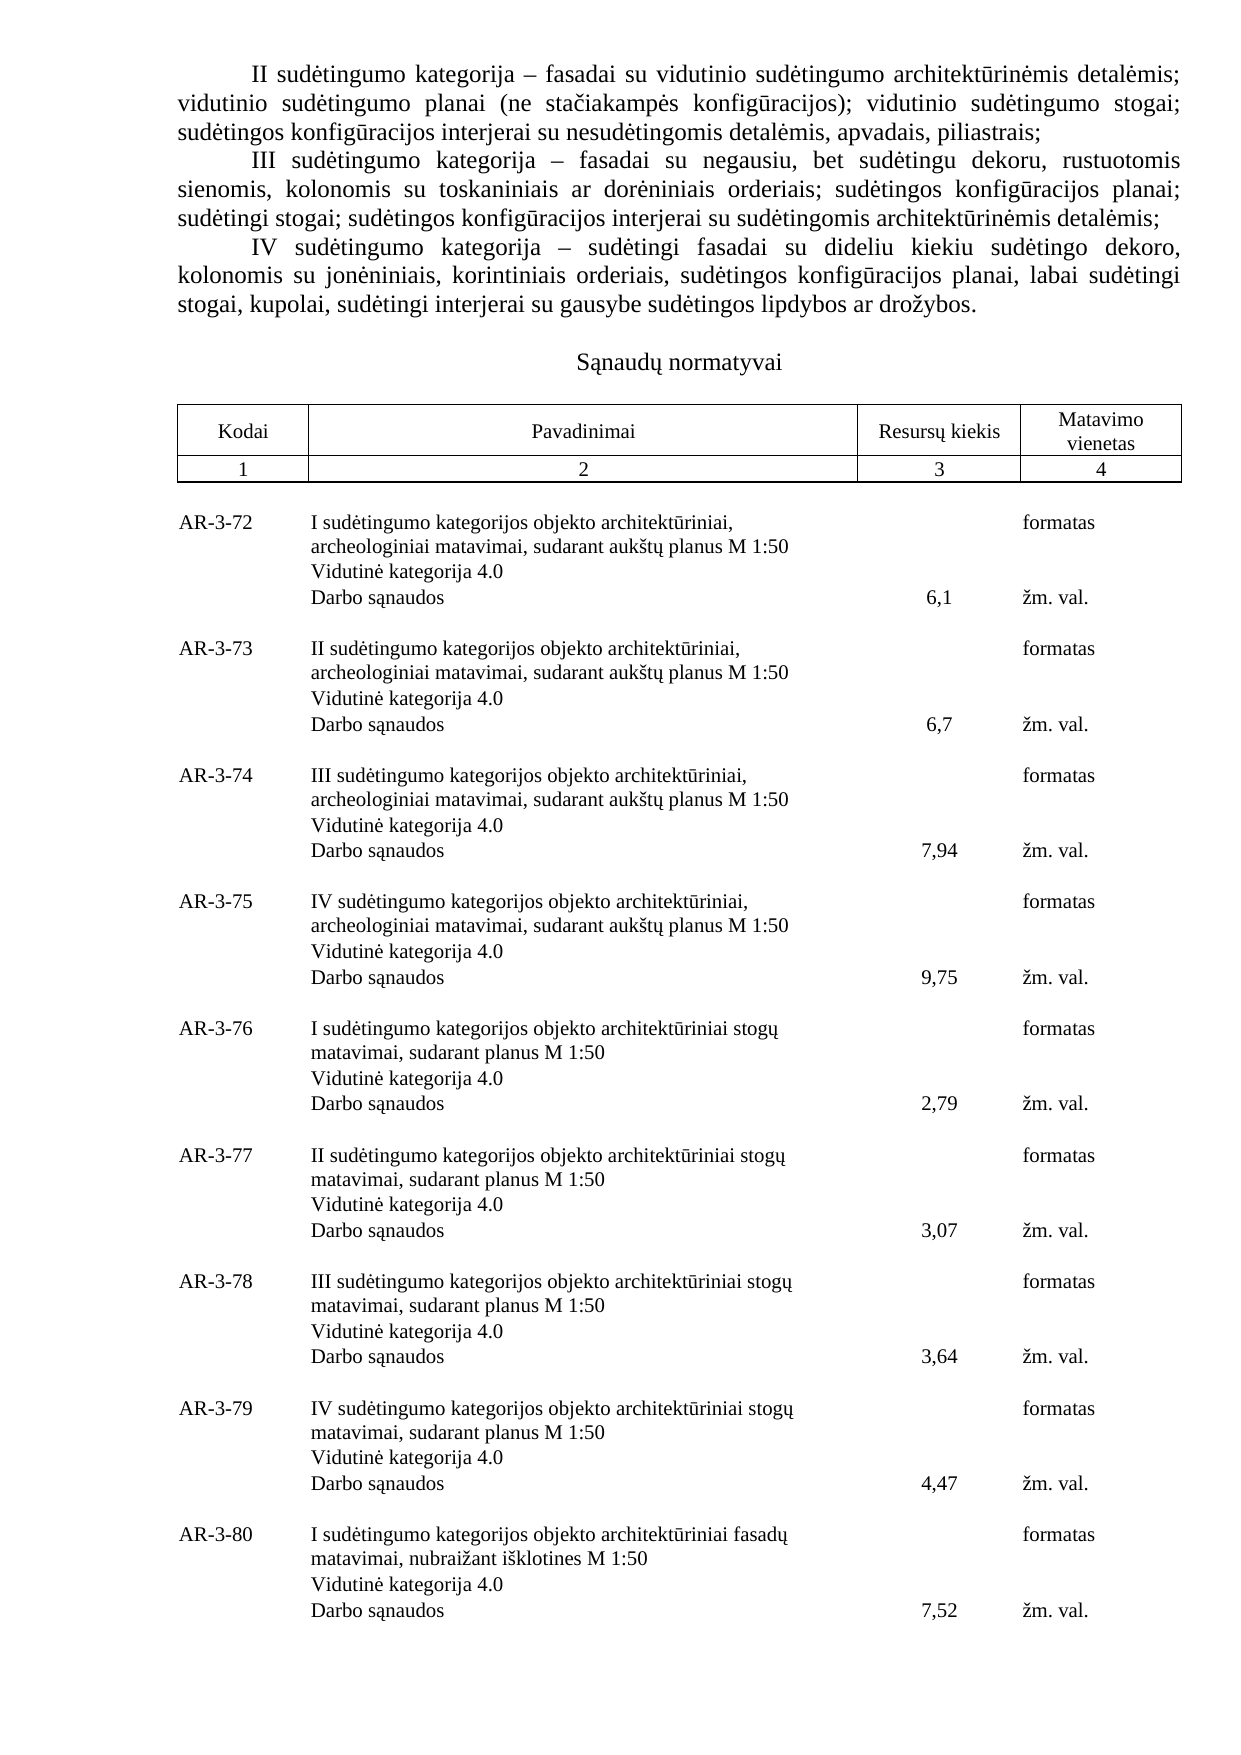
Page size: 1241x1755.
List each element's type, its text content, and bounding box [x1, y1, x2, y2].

table_cell [858, 938, 1021, 963]
table_cell [177, 584, 309, 609]
table_cell Vidutinė kategorija 4.0 [309, 811, 858, 837]
table_cell [309, 989, 858, 1014]
text Sąnaudų normatyvai [177, 347, 1181, 375]
table_cell 6,7 [858, 710, 1021, 736]
table_cell IV sudėtingumo kategorijos objekto architektūriniai stogų matavimai, sudarant planus M 1:50 [309, 1394, 858, 1444]
table_cell [177, 1444, 309, 1469]
table_cell [1021, 1495, 1181, 1521]
table_cell žm. val. [1021, 584, 1181, 609]
table_cell žm. val. [1021, 1216, 1181, 1242]
table_cell [177, 483, 309, 508]
text IV sudėtingumo kategorija – sudėtingi fasadai su dideliu kiekiu sudėtingo dekoro, kolonomis su jonėniniais, korintiniais orderiais, sudėtingos konfigūracijos planai, labai sudėtingi stogai, kupolai, sudėtingi interjerai su gausybe sudėtingos lipdybos ar drožybos. [177, 232, 1181, 318]
table_cell Darbo sąnaudos [309, 1216, 858, 1242]
table_cell [309, 1242, 858, 1267]
table_cell [309, 609, 858, 635]
table_cell Vidutinė kategorija 4.0 [309, 1191, 858, 1216]
table_cell [177, 736, 309, 761]
table_cell Vidutinė kategorija 4.0 [309, 684, 858, 710]
table_cell [177, 1242, 309, 1267]
table_cell [1021, 736, 1181, 761]
table_cell formatas [1021, 1394, 1181, 1444]
table_cell [858, 736, 1021, 761]
table_cell Darbo sąnaudos [309, 710, 858, 736]
table_cell [1021, 1444, 1181, 1469]
table_cell žm. val. [1021, 837, 1181, 862]
table_cell žm. val. [1021, 1596, 1181, 1622]
table_cell [1021, 811, 1181, 837]
table_cell Vidutinė kategorija 4.0 [309, 1570, 858, 1596]
table_cell I sudėtingumo kategorijos objekto architektūriniai, archeologiniai matavimai, sudarant aukštų planus M 1:50 [309, 508, 858, 558]
table_cell [177, 862, 309, 888]
table_cell [1021, 1317, 1181, 1343]
table_cell [858, 1115, 1021, 1141]
table_cell [177, 837, 309, 862]
table_cell 7,94 [858, 837, 1021, 862]
table_cell [177, 1469, 309, 1495]
table_cell 2 [309, 456, 857, 481]
text II sudėtingumo kategorija – fasadai su vidutinio sudėtingumo architektūrinėmis detalėmis; vidutinio sudėtingumo planai (ne stačiakampės konfigūracijos); vidutinio sudėtingumo stogai; sudėtingos konfigūracijos interjerai su nesudėtingomis detalėmis, apvadais, piliastrais; [177, 59, 1181, 145]
table_cell Vidutinė kategorija 4.0 [309, 1444, 858, 1469]
table_cell [858, 862, 1021, 888]
table_cell [1021, 938, 1181, 963]
table_cell AR-3-72 [177, 508, 309, 558]
table_cell [309, 862, 858, 888]
table_cell [177, 1115, 309, 1141]
table_cell [858, 1317, 1021, 1343]
table_cell [309, 1369, 858, 1394]
table_cell Vidutinė kategorija 4.0 [309, 1317, 858, 1343]
table_cell [177, 1090, 309, 1115]
table_cell žm. val. [1021, 963, 1181, 989]
table_cell AR-3-77 [177, 1141, 309, 1191]
table_cell I sudėtingumo kategorijos objekto architektūriniai fasadų matavimai, nubraižant išklotines M 1:50 [309, 1521, 858, 1570]
table_cell III sudėtingumo kategorijos objekto architektūriniai, archeologiniai matavimai, sudarant aukštų planus M 1:50 [309, 761, 858, 811]
table_cell formatas [1021, 1141, 1181, 1191]
table_cell [177, 938, 309, 963]
table_cell [1021, 862, 1181, 888]
table_cell II sudėtingumo kategorijos objekto architektūriniai stogų matavimai, sudarant planus M 1:50 [309, 1141, 858, 1191]
table_cell III sudėtingumo kategorijos objekto architektūriniai stogų matavimai, sudarant planus M 1:50 [309, 1268, 858, 1317]
table_cell formatas [1021, 1268, 1181, 1317]
table_cell [1021, 684, 1181, 710]
table_cell AR-3-74 [177, 761, 309, 811]
table_cell žm. val. [1021, 1090, 1181, 1115]
table_cell Darbo sąnaudos [309, 1596, 858, 1622]
table_cell [858, 1521, 1021, 1570]
table_cell [309, 736, 858, 761]
table_cell [177, 963, 309, 989]
table_cell [858, 888, 1021, 937]
table_cell [858, 1495, 1021, 1521]
table_cell [1021, 1064, 1181, 1090]
table_cell AR-3-80 [177, 1521, 309, 1570]
table_cell Vidutinė kategorija 4.0 [309, 938, 858, 963]
table_cell [177, 684, 309, 710]
table_cell [1021, 609, 1181, 635]
table_cell [177, 1596, 309, 1622]
table_header Kodai [178, 405, 308, 455]
table_cell [177, 609, 309, 635]
table_cell 3 [858, 456, 1020, 481]
table_cell formatas [1021, 1014, 1181, 1064]
table_cell Darbo sąnaudos [309, 963, 858, 989]
table_cell II sudėtingumo kategorijos objekto architektūriniai, archeologiniai matavimai, sudarant aukštų planus M 1:50 [309, 635, 858, 684]
table_header Matavimo vienetas [1021, 405, 1181, 455]
table_cell [177, 1317, 309, 1343]
table_cell Darbo sąnaudos [309, 1469, 858, 1495]
table_cell IV sudėtingumo kategorijos objekto architektūriniai, archeologiniai matavimai, sudarant aukštų planus M 1:50 [309, 888, 858, 937]
table_cell [309, 483, 858, 508]
table_cell 3,64 [858, 1343, 1021, 1368]
table_cell [858, 635, 1021, 684]
table_cell [177, 1495, 309, 1521]
table_cell Darbo sąnaudos [309, 837, 858, 862]
table_cell AR-3-73 [177, 635, 309, 684]
table_cell 1 [178, 456, 308, 481]
table_cell [177, 1064, 309, 1090]
table_cell 4 [1021, 456, 1181, 481]
table_cell [858, 483, 1021, 508]
table_cell [858, 761, 1021, 811]
table_cell I sudėtingumo kategorijos objekto architektūriniai stogų matavimai, sudarant planus M 1:50 [309, 1014, 858, 1064]
table_cell 6,1 [858, 584, 1021, 609]
table_cell [858, 1268, 1021, 1317]
table_cell AR-3-78 [177, 1268, 309, 1317]
table_cell [858, 558, 1021, 583]
table_cell Darbo sąnaudos [309, 1090, 858, 1115]
table_cell AR-3-76 [177, 1014, 309, 1064]
table_cell [309, 1495, 858, 1521]
table_cell [309, 1115, 858, 1141]
table_cell [177, 710, 309, 736]
table_cell [858, 1369, 1021, 1394]
table_cell žm. val. [1021, 1469, 1181, 1495]
table_cell [858, 811, 1021, 837]
table_cell Darbo sąnaudos [309, 584, 858, 609]
table_cell [858, 508, 1021, 558]
table_cell formatas [1021, 761, 1181, 811]
table_cell [858, 1570, 1021, 1596]
table_cell [1021, 1191, 1181, 1216]
table_cell [177, 1191, 309, 1216]
table_cell [858, 989, 1021, 1014]
table_cell [1021, 558, 1181, 583]
table_cell formatas [1021, 508, 1181, 558]
table_cell formatas [1021, 635, 1181, 684]
table_cell [1021, 1115, 1181, 1141]
table_cell [1021, 1570, 1181, 1596]
table_cell žm. val. [1021, 710, 1181, 736]
table_header Pavadinimai [309, 405, 857, 455]
table_cell [1021, 483, 1181, 508]
table_cell [858, 1014, 1021, 1064]
table_cell AR-3-75 [177, 888, 309, 937]
table_cell [858, 1064, 1021, 1090]
table_cell [1021, 1242, 1181, 1267]
table_cell [177, 989, 309, 1014]
table_cell [858, 1191, 1021, 1216]
table_cell [177, 811, 309, 837]
table_cell [858, 1242, 1021, 1267]
table_cell formatas [1021, 888, 1181, 937]
table_cell 9,75 [858, 963, 1021, 989]
table_cell 3,07 [858, 1216, 1021, 1242]
table_cell [1021, 989, 1181, 1014]
table_cell [177, 1570, 309, 1596]
table_cell [858, 684, 1021, 710]
table_cell [858, 1444, 1021, 1469]
table_cell Vidutinė kategorija 4.0 [309, 1064, 858, 1090]
table_cell [858, 609, 1021, 635]
table_cell [177, 1369, 309, 1394]
table_cell [177, 1216, 309, 1242]
table_cell [858, 1141, 1021, 1191]
table_cell Vidutinė kategorija 4.0 [309, 558, 858, 583]
table_cell [177, 558, 309, 583]
table_cell 7,52 [858, 1596, 1021, 1622]
table_cell formatas [1021, 1521, 1181, 1570]
table_cell [177, 1343, 309, 1368]
table_cell AR-3-79 [177, 1394, 309, 1444]
table_cell 2,79 [858, 1090, 1021, 1115]
table_cell žm. val. [1021, 1343, 1181, 1368]
text III sudėtingumo kategorija – fasadai su negausiu, bet sudėtingu dekoru, rustuotomis sienomis, kolonomis su toskaniniais ar dorėniniais orderiais; sudėtingos konfigūracijos planai; sudėtingi stogai; sudėtingos konfigūracijos interjerai su sudėtingomis architektūrinėmis detalėmis; [177, 145, 1181, 232]
table_header Resursų kiekis [858, 405, 1020, 455]
table_cell [858, 1394, 1021, 1444]
table_cell [1021, 1369, 1181, 1394]
table_cell 4,47 [858, 1469, 1021, 1495]
table_cell Darbo sąnaudos [309, 1343, 858, 1368]
